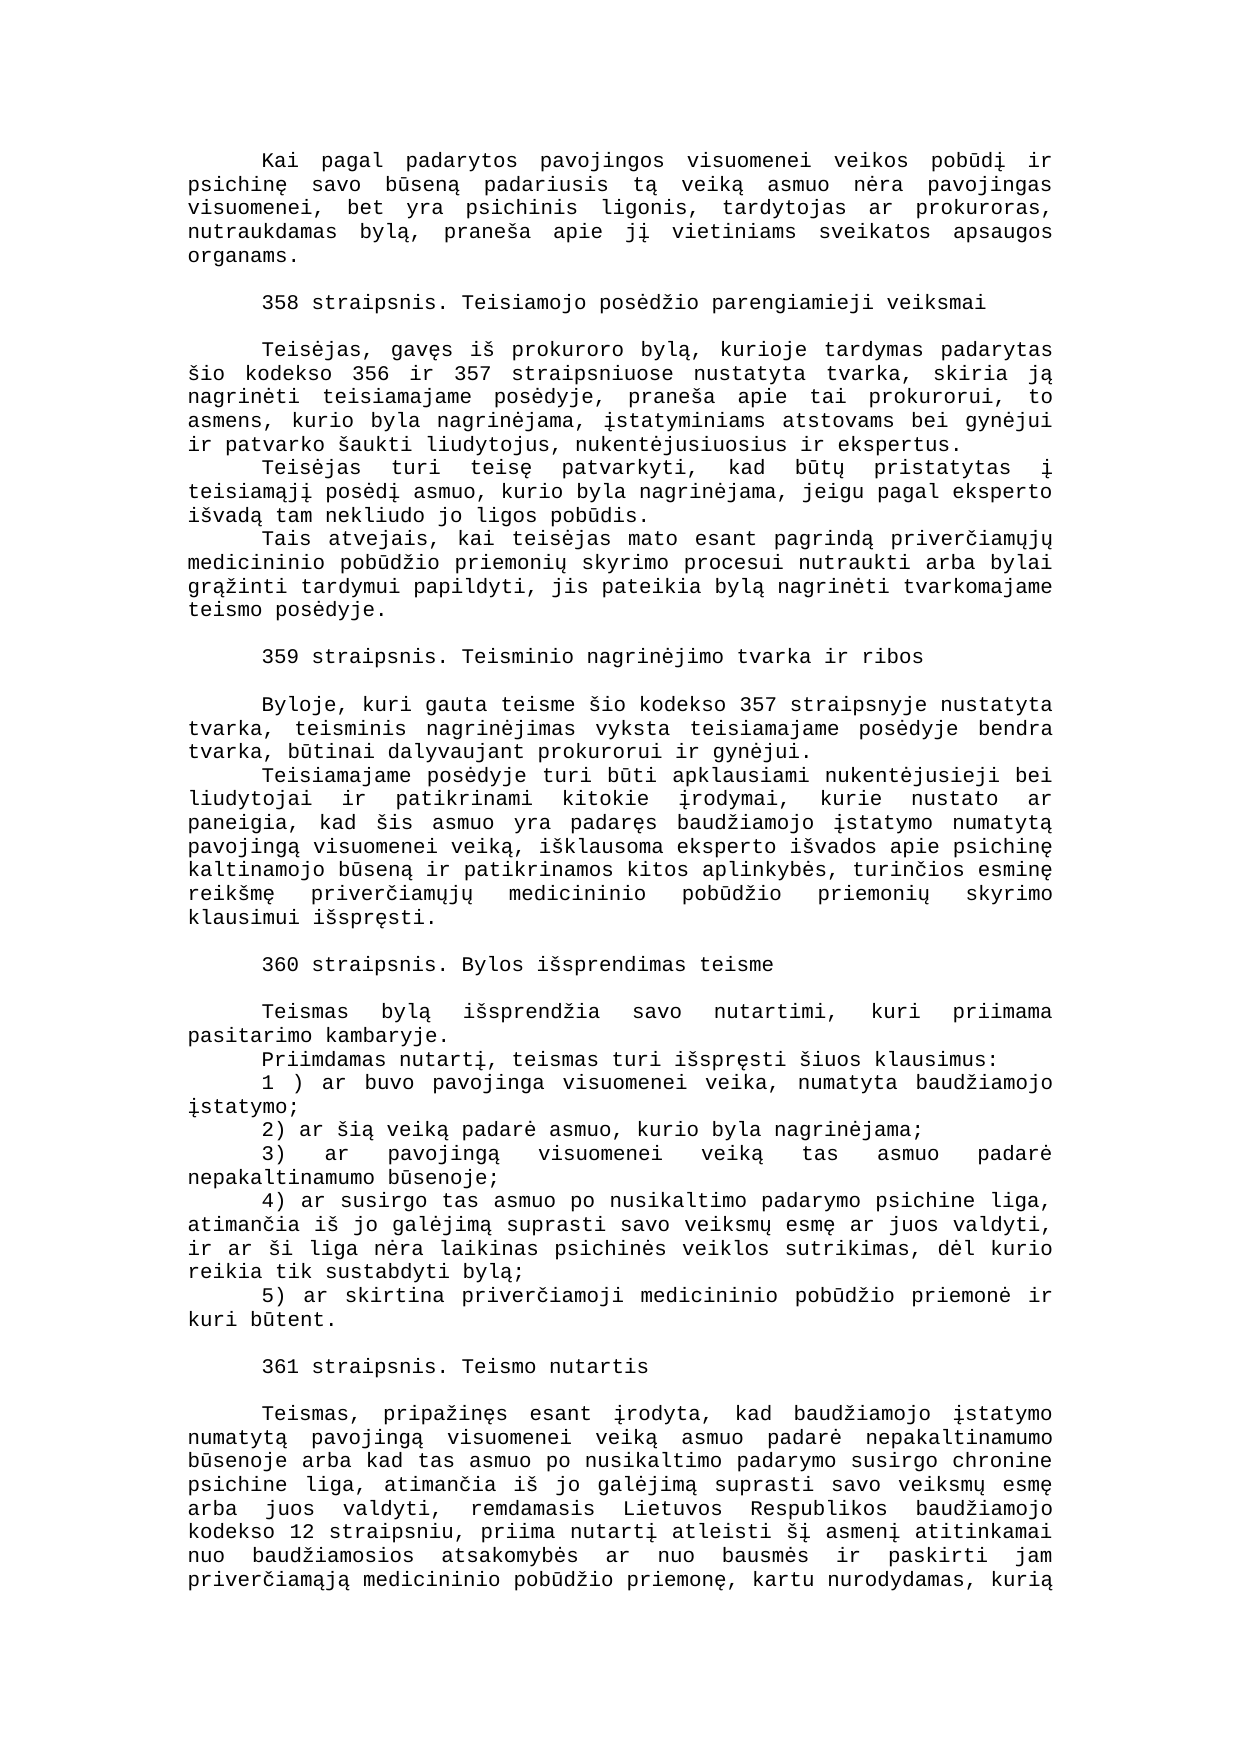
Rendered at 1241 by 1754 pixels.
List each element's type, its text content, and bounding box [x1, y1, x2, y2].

text Tais atvejais, kai teisėjas mato esant pagrindą priverčiamųjų medicininio pobūdžio priemonių skyrimo procesui nutraukti arba bylai grąžinti tardymui papildyti, jis pateikia bylą nagrinėti tvarkomajame teismo posėdyje. [187, 528, 1053, 623]
text 1 ) ar buvo pavojinga visuomenei veika, numatyta baudžiamojo įstatymo; [187, 1072, 1053, 1119]
text Teisėjas, gavęs iš prokuroro bylą, kurioje tardymas padarytas šio kodekso 356 ir 357 straipsniuose nustatyta tvarka, skiria ją nagrinėti teisiamajame posėdyje, praneša apie tai prokurorui, to asmens, kurio byla nagrinėjama, įstatyminiams atstovams bei gynėjui ir patvarko šaukti liudytojus, nukentėjusiuosius ir ekspertus. [187, 339, 1053, 457]
text Byloje, kuri gauta teisme šio kodekso 357 straipsnyje nustatyta tvarka, teisminis nagrinėjimas vyksta teisiamajame posėdyje bendra tvarka, būtinai dalyvaujant prokurorui ir gynėjui. [187, 694, 1053, 765]
text Priimdamas nutartį, teismas turi išspręsti šiuos klausimus: [187, 1048, 1053, 1072]
text 359 straipsnis. Teisminio nagrinėjimo tvarka ir ribos [187, 647, 1053, 670]
text Teismas bylą išsprendžia savo nutartimi, kuri priimama pasitarimo kambaryje. [187, 1001, 1053, 1048]
text 360 straipsnis. Bylos išsprendimas teisme [187, 954, 1053, 978]
text Teisėjas turi teisę patvarkyti, kad būtų pristatytas į teisiamąjį posėdį asmuo, kurio byla nagrinėjama, jeigu pagal eksperto išvadą tam nekliudo jo ligos pobūdis. [187, 457, 1053, 528]
text 2) ar šią veiką padarė asmuo, kurio byla nagrinėjama; [187, 1119, 1053, 1143]
text 3) ar pavojingą visuomenei veiką tas asmuo padarė nepakaltinamumo būsenoje; [187, 1143, 1053, 1190]
text 4) ar susirgo tas asmuo po nusikaltimo padarymo psichine liga, atimančia iš jo galėjimą suprasti savo veiksmų esmę ar juos valdyti, ir ar ši liga nėra laikinas psichinės veiklos sutrikimas, dėl kurio reikia tik sustabdyti bylą; [187, 1190, 1053, 1285]
text 5) ar skirtina priverčiamoji medicininio pobūdžio priemonė ir kuri būtent. [187, 1285, 1053, 1332]
text Teismas, pripažinęs esant įrodyta, kad baudžiamojo įstatymo numatytą pavojingą visuomenei veiką asmuo padarė nepakaltinamumo būsenoje arba kad tas asmuo po nusikaltimo padarymo susirgo chronine psichine liga, atimančia iš jo galėjimą suprasti savo veiksmų esmę arba juos valdyti, remdamasis Lietuvos Respublikos baudžiamojo kodekso 12 straipsniu, priima nutartį atleisti šį asmenį atitinkamai nuo baudžiamosios atsakomybės ar nuo bausmės ir paskirti jam priverčiamąją medicininio pobūdžio priemonę, kartu nurodydamas, kurią [187, 1403, 1053, 1592]
text 361 straipsnis. Teismo nutartis [187, 1356, 1053, 1379]
text Kai pagal padarytos pavojingos visuomenei veikos pobūdį ir psichinę savo būseną padariusis tą veiką asmuo nėra pavojingas visuomenei, bet yra psichinis ligonis, tardytojas ar prokuroras, nutraukdamas bylą, praneša apie jį vietiniams sveikatos apsaugos organams. [187, 150, 1053, 268]
text Teisiamajame posėdyje turi būti apklausiami nukentėjusieji bei liudytojai ir patikrinami kitokie įrodymai, kurie nustato ar paneigia, kad šis asmuo yra padaręs baudžiamojo įstatymo numatytą pavojingą visuomenei veiką, išklausoma eksperto išvados apie psichinę kaltinamojo būseną ir patikrinamos kitos aplinkybės, turinčios esminę reikšmę priverčiamųjų medicininio pobūdžio priemonių skyrimo klausimui išspręsti. [187, 765, 1053, 930]
text 358 straipsnis. Teisiamojo posėdžio parengiamieji veiksmai [187, 292, 1053, 316]
